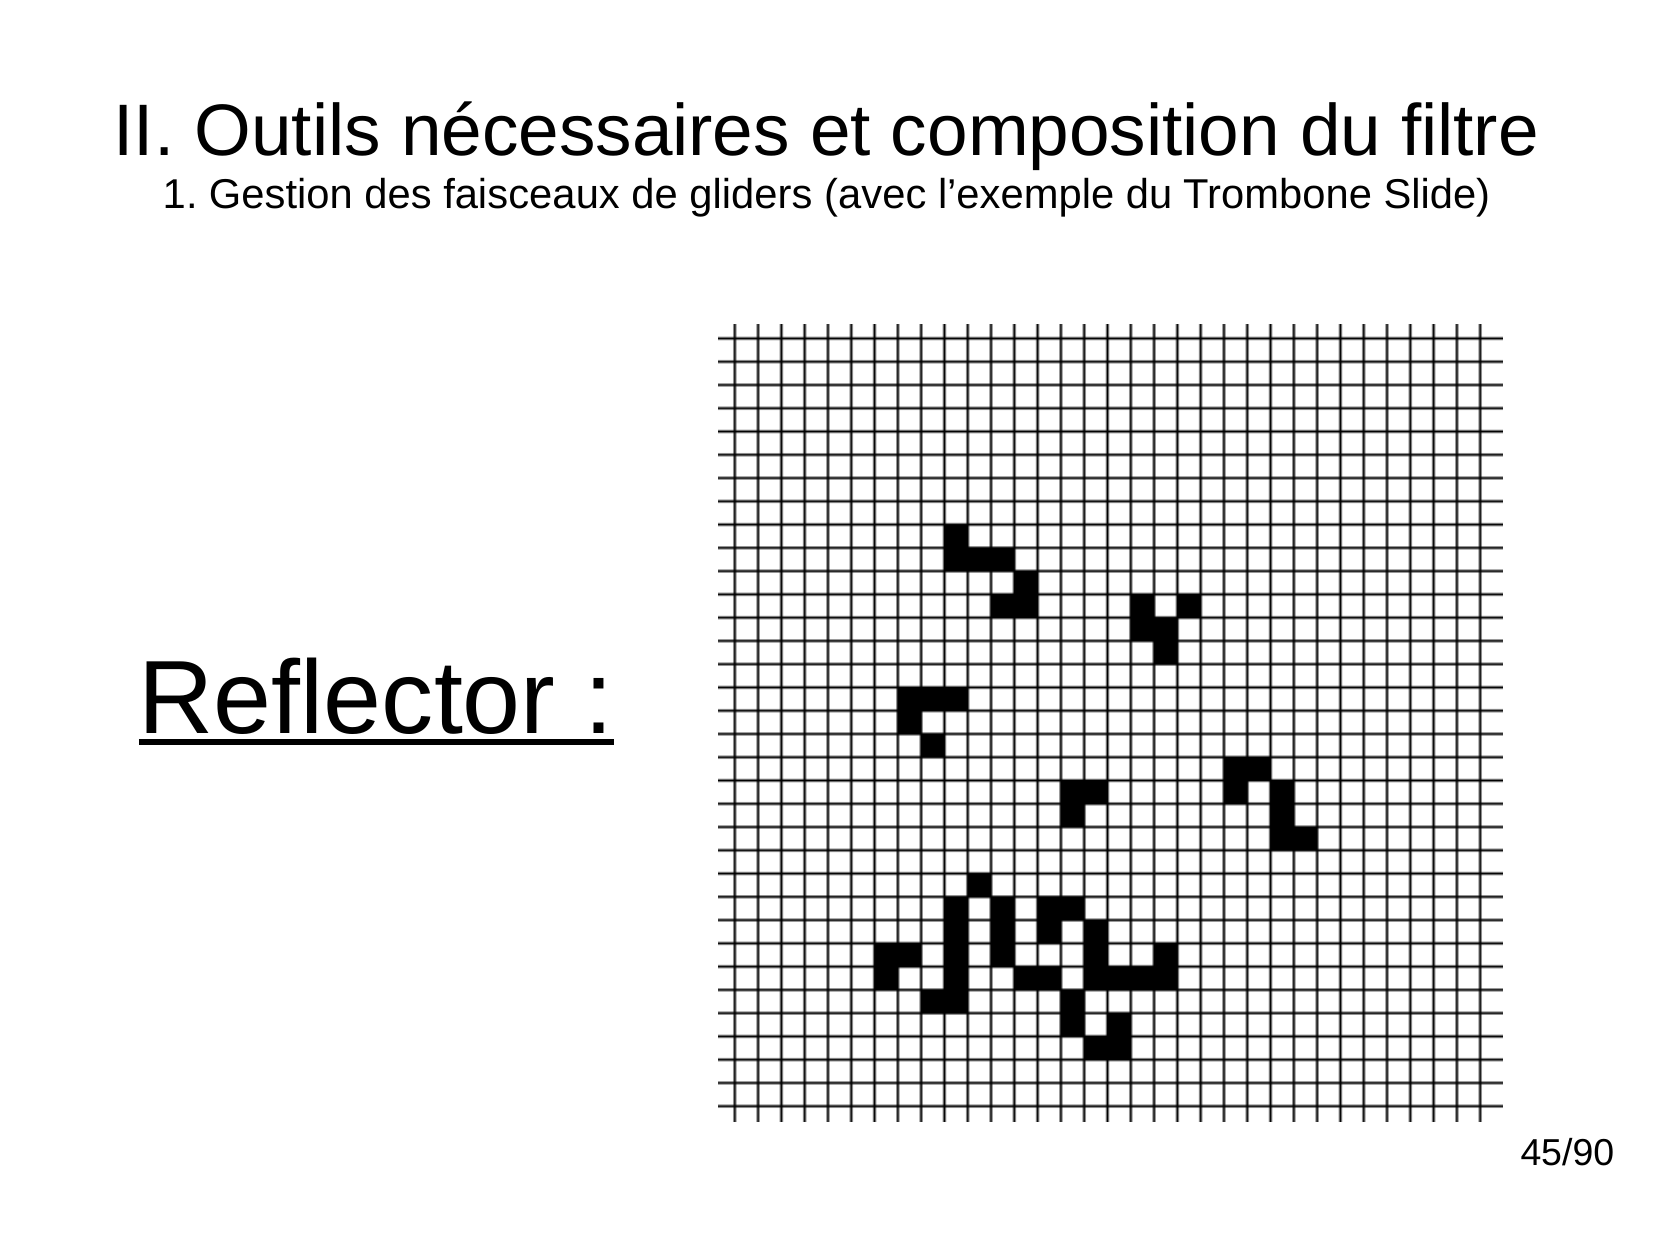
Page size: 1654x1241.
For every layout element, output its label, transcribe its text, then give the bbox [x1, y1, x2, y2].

title II. Outils nécessaires et composition du filtre 1. Gestion des faisceaux de gliders (avec l’exemple du Trombone Slide) [0, 30, 1654, 276]
picture [718, 324, 1503, 1123]
text_box <number>/90 [1505, 1124, 1654, 1182]
text_box Reflector : [124, 631, 629, 763]
